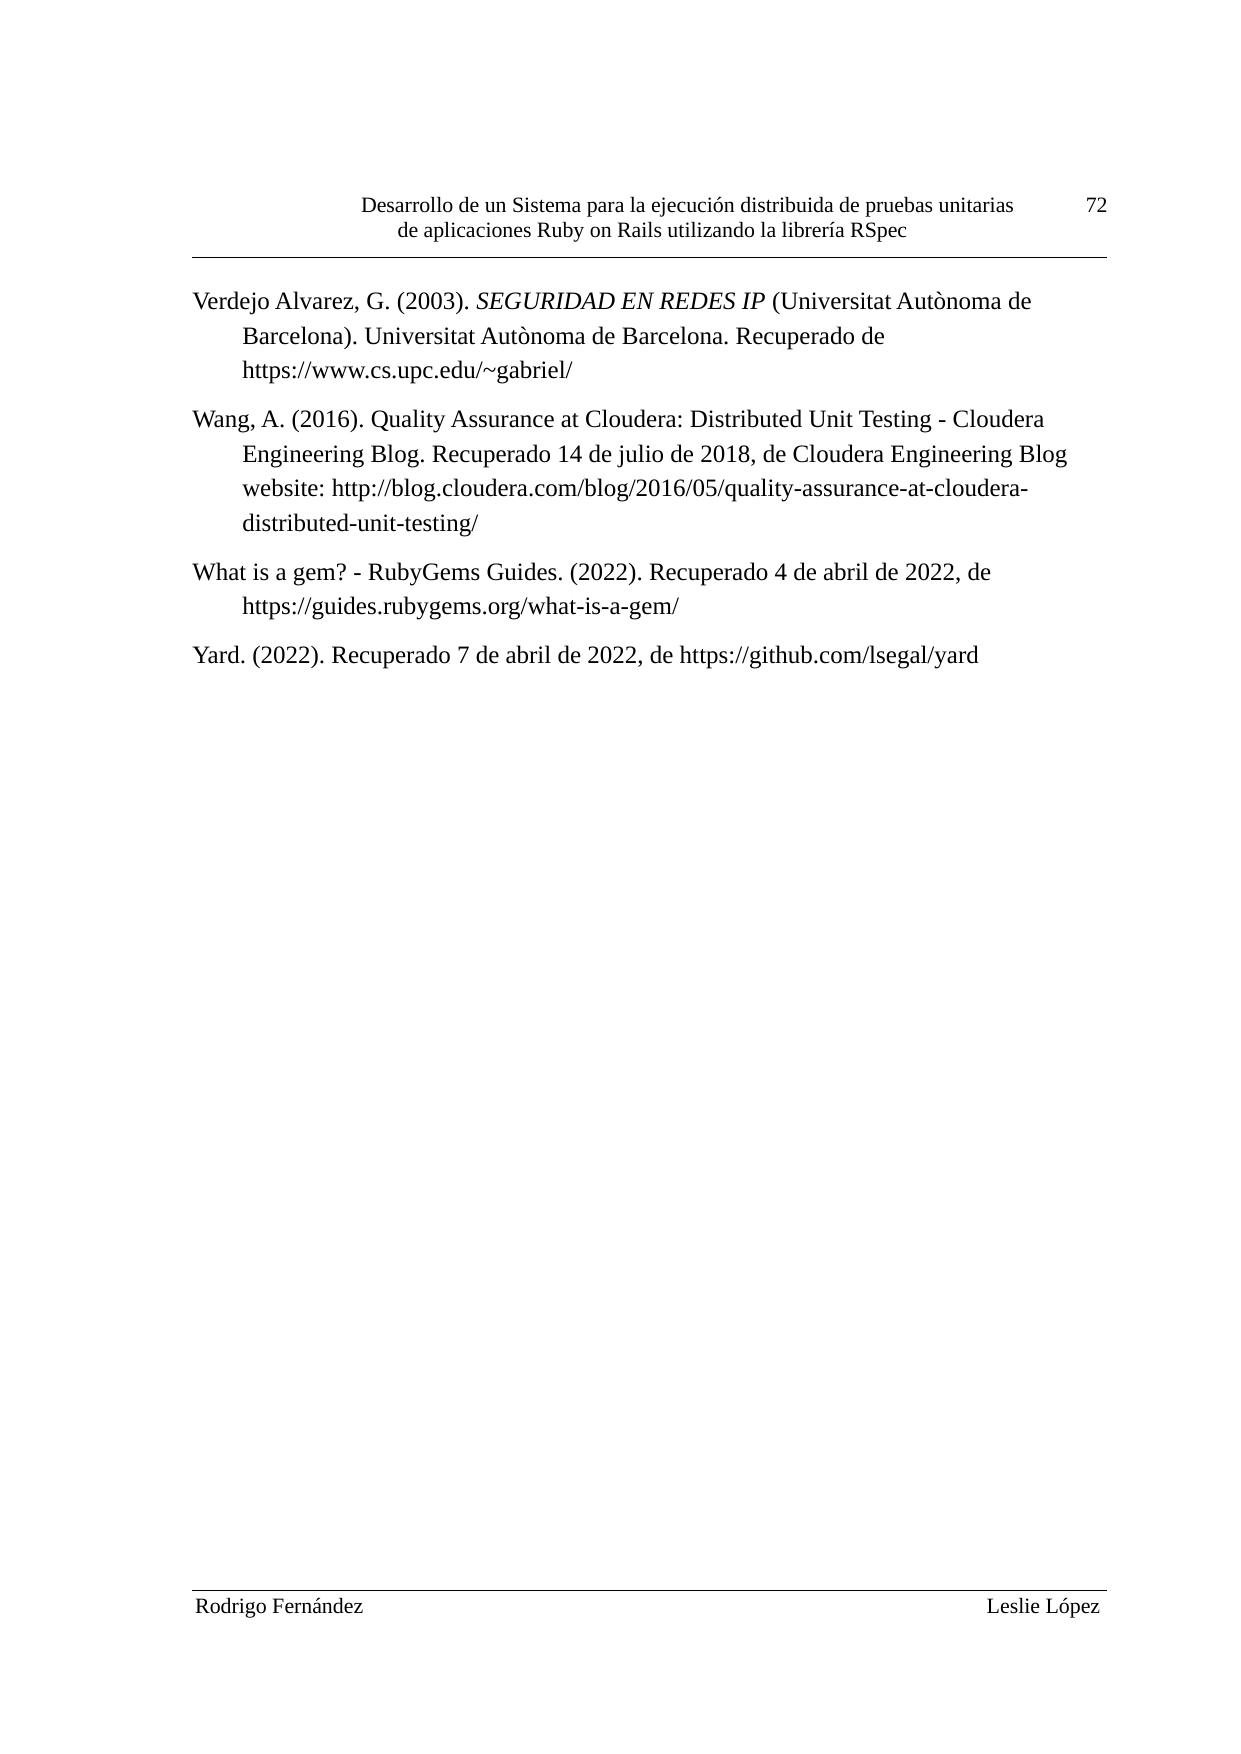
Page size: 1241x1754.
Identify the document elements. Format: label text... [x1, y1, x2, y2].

text Yard. (2022). Recuperado 7 de abril de 2022, de https://github.com/lsegal/yard [192, 640, 1107, 669]
text What is a gem? - RubyGems Guides. (2022). Recuperado 4 de abril de 2022, de https://guides.rubygems.org/what-is-a-gem/ [192, 557, 1107, 620]
text Verdejo Alvarez, G. (2003). SEGURIDAD EN REDES IP (Universitat Autònoma de Barcelona). Universitat Autònoma de Barcelona. Recuperado de https://www.cs.upc.edu/~gabriel/ [192, 286, 1107, 384]
text Wang, A. (2016). Quality Assurance at Cloudera: Distributed Unit Testing - Cloudera Engineering Blog. Recuperado 14 de julio de 2018, de Cloudera Engineering Blog website: http://blog.cloudera.com/blog/2016/05/quality-assurance-at-cloudera-distributed-unit-testing/ [192, 404, 1107, 537]
